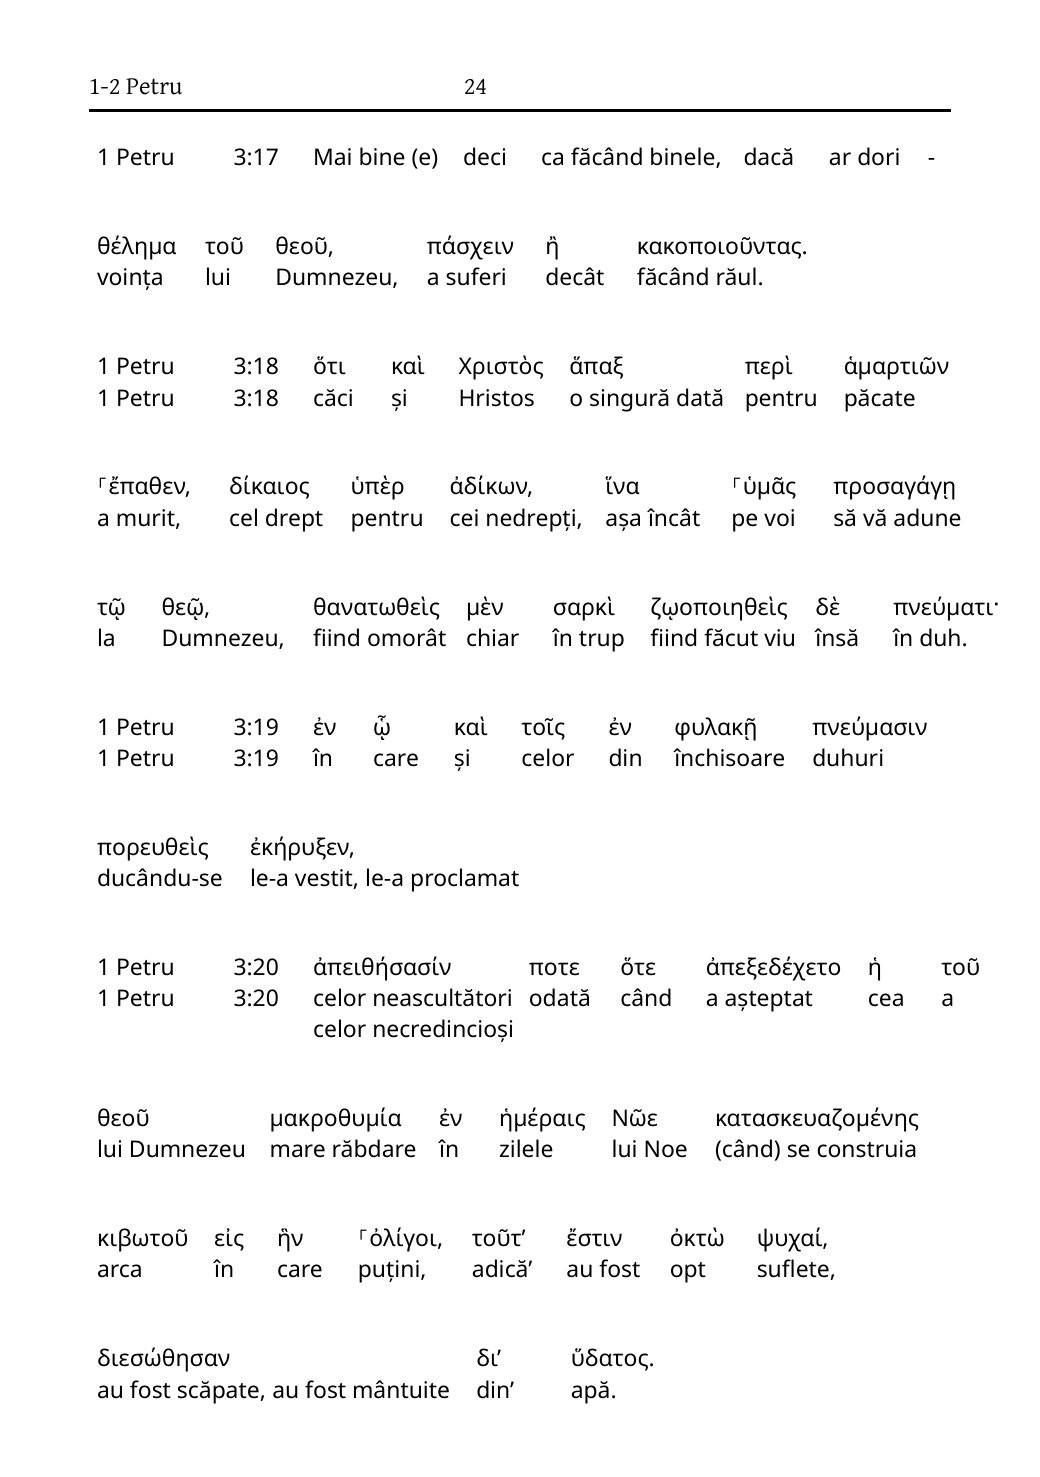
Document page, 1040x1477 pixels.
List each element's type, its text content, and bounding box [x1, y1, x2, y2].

table_header [93, 439, 225, 470]
table_header [346, 439, 445, 470]
table_cell ποτε [525, 951, 616, 982]
table_cell θεοῦ, [271, 230, 422, 261]
table_cell φυλακῇ [670, 711, 808, 742]
table_header [937, 920, 1007, 951]
table_header [829, 439, 985, 470]
table_cell ὅτι [309, 350, 387, 381]
table_cell Dumnezeu, [157, 622, 309, 653]
table_cell cei nedrepți, [445, 502, 601, 533]
table_header [711, 1071, 937, 1102]
table_cell din’ [472, 1374, 566, 1405]
table_header [665, 1191, 752, 1222]
table_cell 1 Petru [93, 951, 229, 982]
table_header [225, 439, 346, 470]
table_cell decât [541, 261, 632, 293]
table_cell καὶ [450, 711, 517, 742]
table_cell lui [201, 261, 271, 293]
table_cell din [604, 742, 670, 773]
table_cell și [387, 381, 454, 413]
table_cell ὀκτὼ [665, 1222, 752, 1253]
table_cell ἐν [309, 711, 369, 742]
table_header [93, 199, 201, 230]
table_cell θεοῦ [93, 1102, 265, 1133]
table_header [468, 1191, 562, 1222]
table_header [229, 679, 309, 711]
table_header [445, 439, 601, 470]
table_header [541, 199, 632, 230]
table_header [727, 439, 829, 470]
table_cell 3:18 [229, 381, 309, 413]
table_cell au fost scăpate, au fost mântuite [93, 1374, 472, 1405]
table_cell făcând răul. [633, 261, 823, 293]
table_cell δι’ [472, 1342, 566, 1373]
table_header [309, 920, 524, 951]
table_cell când [616, 982, 701, 1044]
table_cell lui Noe [607, 1133, 711, 1164]
table_cell pentru [346, 502, 445, 533]
table_header [889, 559, 1016, 590]
table_cell 1 Petru [93, 141, 229, 172]
table_cell opt [665, 1254, 752, 1285]
table_cell σαρκὶ [549, 590, 646, 622]
table_cell a [937, 982, 1007, 1044]
table_header [93, 559, 157, 590]
table_cell δὲ [811, 590, 889, 622]
table_cell τῷ [93, 590, 157, 622]
table_cell arca [93, 1254, 210, 1285]
table_cell 1 Petru [93, 350, 229, 381]
table_header [309, 559, 462, 590]
table_cell (când) se construia [711, 1133, 937, 1164]
table_cell celor neascultători celor necredincioși [309, 982, 524, 1044]
table_cell ἢ [541, 230, 632, 261]
table_cell Hristos [454, 381, 565, 413]
table_header [93, 319, 229, 350]
table_cell κατασκευαζομένης [711, 1102, 937, 1133]
table_cell care [369, 742, 449, 773]
table_cell să vă adune [829, 502, 985, 533]
table_header [565, 319, 740, 350]
table_cell adică’ [468, 1254, 562, 1285]
table_cell ἣν [273, 1222, 353, 1253]
table_cell πάσχειν [423, 230, 541, 261]
table_cell la [93, 622, 157, 653]
table_header [273, 1191, 353, 1222]
table_cell lui Dumnezeu [93, 1133, 265, 1164]
table_cell πνεύματι· [889, 590, 1016, 622]
table_cell κακοποιοῦντας. [633, 230, 823, 261]
table_cell în duh. [889, 622, 1016, 653]
table_cell - [924, 141, 982, 172]
table_header [525, 920, 616, 951]
table_cell deci [459, 141, 537, 172]
table_cell ἐν [604, 711, 670, 742]
table_cell cea [864, 982, 937, 1044]
table_header [93, 920, 229, 951]
table_cell μὲν [462, 590, 548, 622]
table_cell Dumnezeu, [271, 261, 422, 293]
table_cell ἐν [435, 1102, 495, 1133]
table_header [435, 1071, 495, 1102]
table_cell care [273, 1254, 353, 1285]
table_cell căci [309, 381, 387, 413]
table_cell 3:18 [229, 350, 309, 381]
table_cell ὑπὲρ [346, 470, 445, 502]
table_cell fiind făcut viu [646, 622, 811, 653]
table_cell εἰς [210, 1222, 273, 1253]
table_header [246, 799, 529, 831]
table_cell θέλημα [93, 230, 201, 261]
table_cell θεῷ, [157, 590, 309, 622]
table_cell 3:20 [229, 951, 309, 982]
table_cell ἁμαρτιῶν [839, 350, 970, 381]
table_header [309, 679, 369, 711]
table_cell 1 Petru [93, 742, 229, 773]
table_cell închisoare [670, 742, 808, 773]
table_cell voința [93, 261, 201, 293]
table_cell ἅπαξ [565, 350, 740, 381]
table_cell 1 Petru [93, 381, 229, 413]
table_cell Νῶε [607, 1102, 711, 1133]
table_cell πορευθεὶς [93, 831, 246, 862]
table_cell κιβωτοῦ [93, 1222, 210, 1253]
table_cell chiar [462, 622, 548, 653]
table_header [93, 1311, 472, 1342]
table_header [517, 679, 604, 711]
table_cell ᾧ [369, 711, 449, 742]
table_header [93, 1071, 265, 1102]
table_header [839, 319, 970, 350]
table_header [462, 559, 548, 590]
table_cell apă. [566, 1374, 679, 1405]
table_header [811, 559, 889, 590]
table_header [633, 199, 823, 230]
table_cell a suferi [423, 261, 541, 293]
table_cell suflete, [753, 1254, 860, 1285]
table_header [740, 319, 839, 350]
table_cell 3:20 [229, 982, 309, 1044]
table_cell προσαγάγῃ [829, 470, 985, 502]
table_cell puțini, [354, 1254, 467, 1285]
table_header [271, 199, 422, 230]
table_cell τοῦ [937, 951, 1007, 982]
table_cell Mai bine (e) [309, 141, 459, 172]
table_cell πνεύμασιν [808, 711, 949, 742]
table_header [423, 199, 541, 230]
table_cell ar dori [825, 141, 923, 172]
table_cell fiind omorât [309, 622, 462, 653]
table_cell a așteptat [701, 982, 863, 1044]
table_cell ⸀ὀλίγοι, [354, 1222, 467, 1253]
table_cell ἡμέραις [495, 1102, 607, 1133]
table_header [387, 319, 454, 350]
table_header [450, 679, 517, 711]
table_cell în [435, 1133, 495, 1164]
table_cell 1 Petru [93, 982, 229, 1044]
table_header [210, 1191, 273, 1222]
table_cell ⸀ὑμᾶς [727, 470, 829, 502]
table_header [607, 1071, 711, 1102]
table_cell ἐκήρυξεν, [246, 831, 529, 862]
table_header [472, 1311, 566, 1342]
table_cell în trup [549, 622, 646, 653]
table_cell în [309, 742, 369, 773]
table_header [601, 439, 727, 470]
table_cell le-a vestit, le-a proclamat [246, 862, 529, 893]
table_cell ὅτε [616, 951, 701, 982]
table_cell Χριστὸς [454, 350, 565, 381]
table_header [157, 559, 309, 590]
table_cell τοῦτ’ [468, 1222, 562, 1253]
table_header [454, 319, 565, 350]
table_header [753, 1191, 860, 1222]
table_cell păcate [839, 381, 970, 413]
table_header [808, 679, 949, 711]
table_cell μακροθυμία [265, 1102, 435, 1133]
table_header [229, 319, 309, 350]
table_cell duhuri [808, 742, 949, 773]
table_cell καὶ [387, 350, 454, 381]
table_header [549, 559, 646, 590]
table_cell 3:17 [229, 141, 309, 172]
table_header [646, 559, 811, 590]
table_cell ἵνα [601, 470, 727, 502]
table_header [566, 1311, 679, 1342]
table_cell cel drept [225, 502, 346, 533]
table_cell θανατωθεὶς [309, 590, 462, 622]
table_cell pentru [740, 381, 839, 413]
table_cell 3:19 [229, 711, 309, 742]
table_cell pe voi [727, 502, 829, 533]
table_header [93, 799, 246, 831]
table_cell a murit, [93, 502, 225, 533]
table_cell 3:19 [229, 742, 309, 773]
table_cell în [210, 1254, 273, 1285]
table_cell τοῦ [201, 230, 271, 261]
table_cell τοῖς [517, 711, 604, 742]
table_cell odată [525, 982, 616, 1044]
table_cell ἔστιν [562, 1222, 665, 1253]
table_header [604, 679, 670, 711]
table_cell ⸀ἔπαθεν, [93, 470, 225, 502]
table_header [670, 679, 808, 711]
table_cell mare răbdare [265, 1133, 435, 1164]
table_header [495, 1071, 607, 1102]
table_cell așa încât [601, 502, 727, 533]
table_cell περὶ [740, 350, 839, 381]
table_header [229, 920, 309, 951]
table_header [201, 199, 271, 230]
table_cell ἡ [864, 951, 937, 982]
table_header [369, 679, 449, 711]
table_cell ψυχαί, [753, 1222, 860, 1253]
table_cell 1 Petru [93, 711, 229, 742]
table_cell o singură dată [565, 381, 740, 413]
table_cell însă [811, 622, 889, 653]
table_cell διεσώθησαν [93, 1342, 472, 1373]
table_cell δίκαιος [225, 470, 346, 502]
table_header [354, 1191, 467, 1222]
table_cell ζῳοποιηθεὶς [646, 590, 811, 622]
table_header [265, 1071, 435, 1102]
table_header [562, 1191, 665, 1222]
table_cell ἀπεξεδέχετο [701, 951, 863, 982]
table_header [864, 920, 937, 951]
table_cell celor [517, 742, 604, 773]
table_cell ὕδατος. [566, 1342, 679, 1373]
table_header [309, 319, 387, 350]
table_cell dacă [739, 141, 824, 172]
table_cell și [450, 742, 517, 773]
table_header [701, 920, 863, 951]
table_cell zilele [495, 1133, 607, 1164]
table_header [93, 1191, 210, 1222]
table_cell ἀπειθήσασίν [309, 951, 524, 982]
table_cell ca făcând binele, [537, 141, 739, 172]
table_cell ducându-se [93, 862, 246, 893]
table_header [616, 920, 701, 951]
table_header [93, 679, 229, 711]
table_cell ἀδίκων, [445, 470, 601, 502]
table_cell au fost [562, 1254, 665, 1285]
